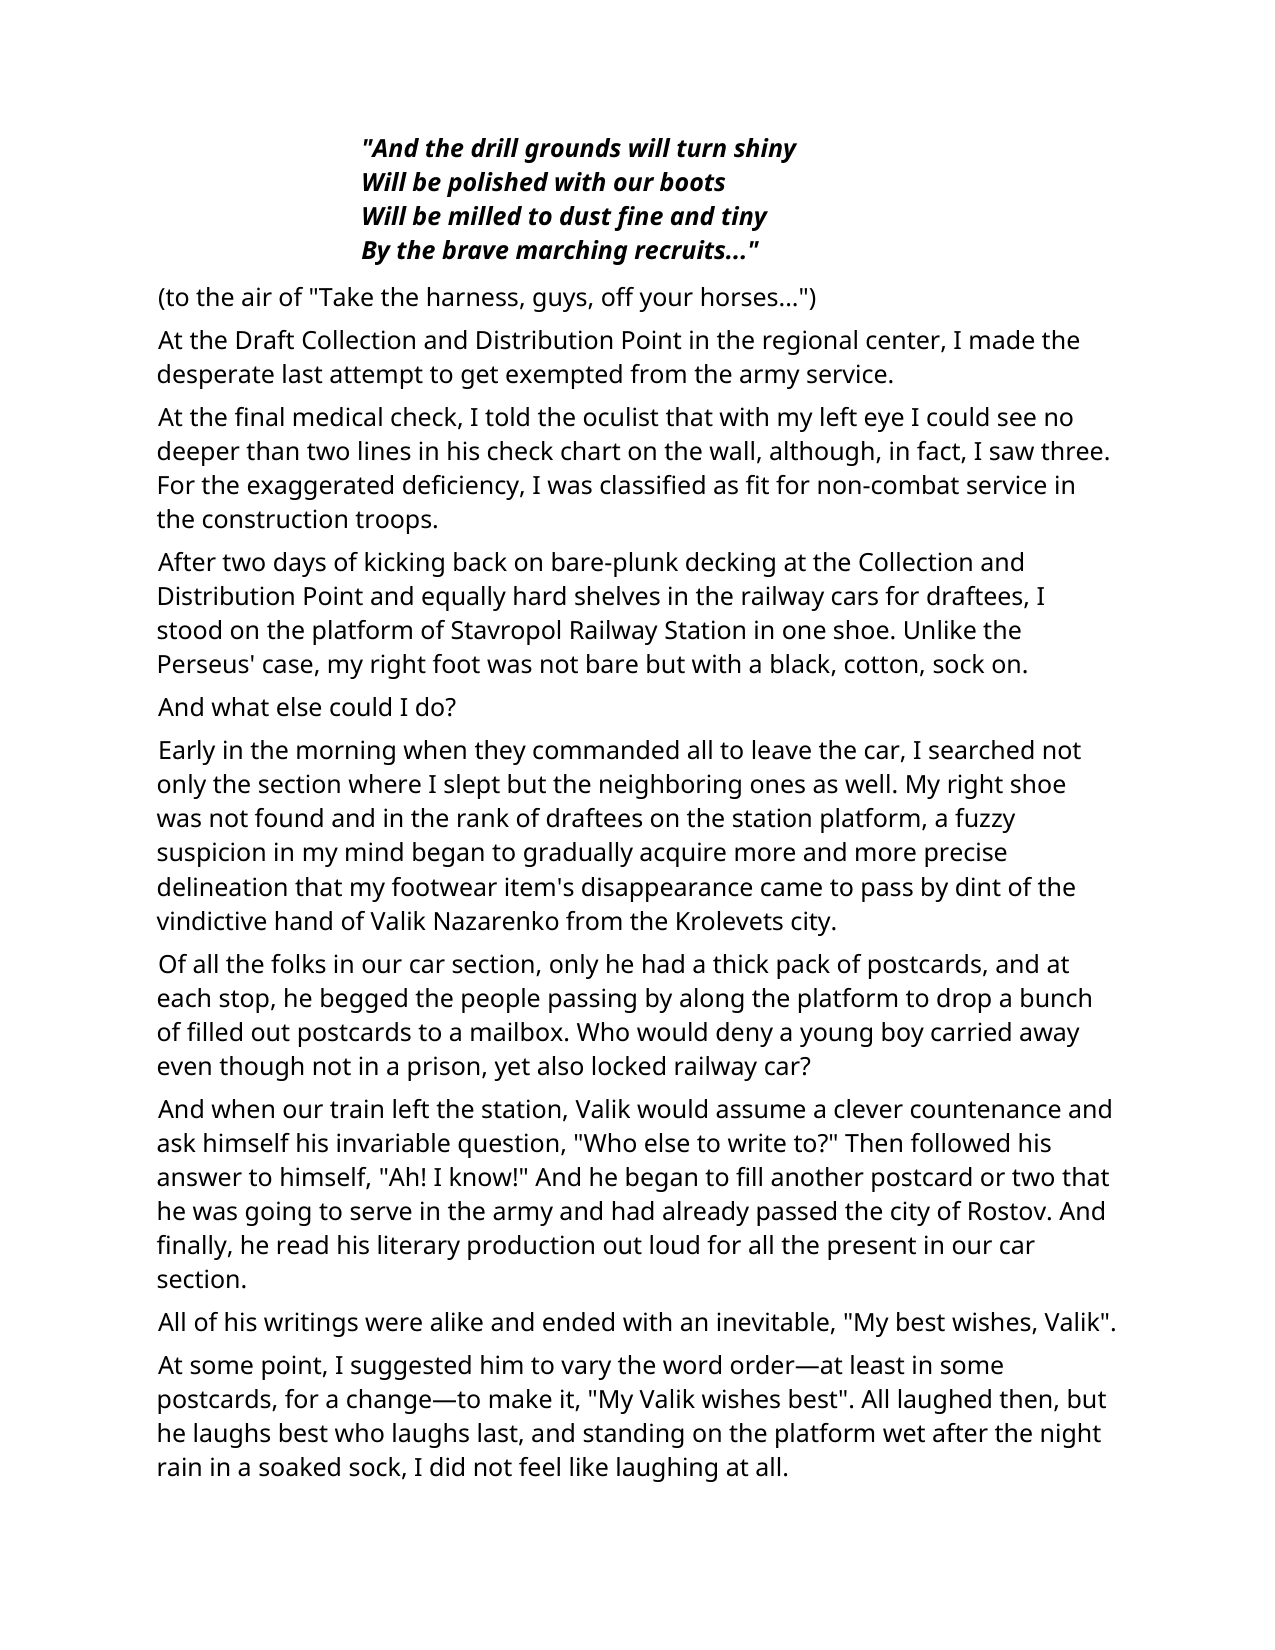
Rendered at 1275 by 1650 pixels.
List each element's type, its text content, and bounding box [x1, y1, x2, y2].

text "And the drill grounds will turn shiny [286, 131, 1118, 165]
text And when our train left the station, Valik would assume a clever countenance and ask himself his invariable question, "Who else to write to?" Then followed his answer to himself, "Ah! I know!" And he began to fill another postcard or two that he was going to serve in the army and had already passed the city of Rostov. And finally, he read his literary production out loud for all the present in our car section. [156, 1091, 1118, 1296]
text And what else could I do? [156, 690, 1118, 724]
text (to the air of "Take the harness, guys, off your horses...") [156, 279, 1118, 313]
text At the final medical check, I told the oculist that with my left eye I could see no deeper than two lines in his check chart on the wall, although, in fact, I saw three. For the exaggerated deficiency, I was classified as fit for non-combat service in the construction troops. [156, 399, 1118, 536]
text Will be polished with our boots [286, 165, 1118, 199]
text After two days of kicking back on bare-plunk decking at the Collection and Distribution Point and equally hard shelves in the railway cars for draftees, I stood on the platform of Stavropol Railway Station in one shoe. Unlike the Perseus' case, my right foot was not bare but with a black, cotton, sock on. [156, 545, 1118, 681]
text All of his writings were alike and ended with an inevitable, "My best wishes, Valik". [156, 1305, 1118, 1339]
text At some point, I suggested him to vary the word order—at least in some postcards, for a change—to make it, "My Valik wishes best". All laughed then, but he laughs best who laughs last, and standing on the platform wet after the night rain in a soaked sock, I did not feel like laughing at all. [156, 1348, 1118, 1484]
text Will be milled to dust fine and tiny [286, 199, 1118, 233]
text At the Draft Collection and Distribution Point in the regional center, I made the desperate last attempt to get exempted from the army service. [156, 322, 1118, 391]
text Early in the morning when they commanded all to leave the car, I searched not only the section where I slept but the neighboring ones as well. My right shoe was not found and in the rank of draftees on the station platform, a fuzzy suspicion in my mind began to gradually acquire more and more precise delineation that my footwear item's disappearance came to pass by dint of the vindictive hand of Valik Nazarenko from the Krolevets city. [156, 733, 1118, 937]
text By the brave marching recruits..." [286, 233, 1118, 267]
text Of all the folks in our car section, only he had a thick pack of postcards, and at each stop, he begged the people passing by along the platform to drop a bunch of filled out postcards to a mailbox. Who would deny a young boy carried away even though not in a prison, yet also locked railway car? [156, 946, 1118, 1082]
